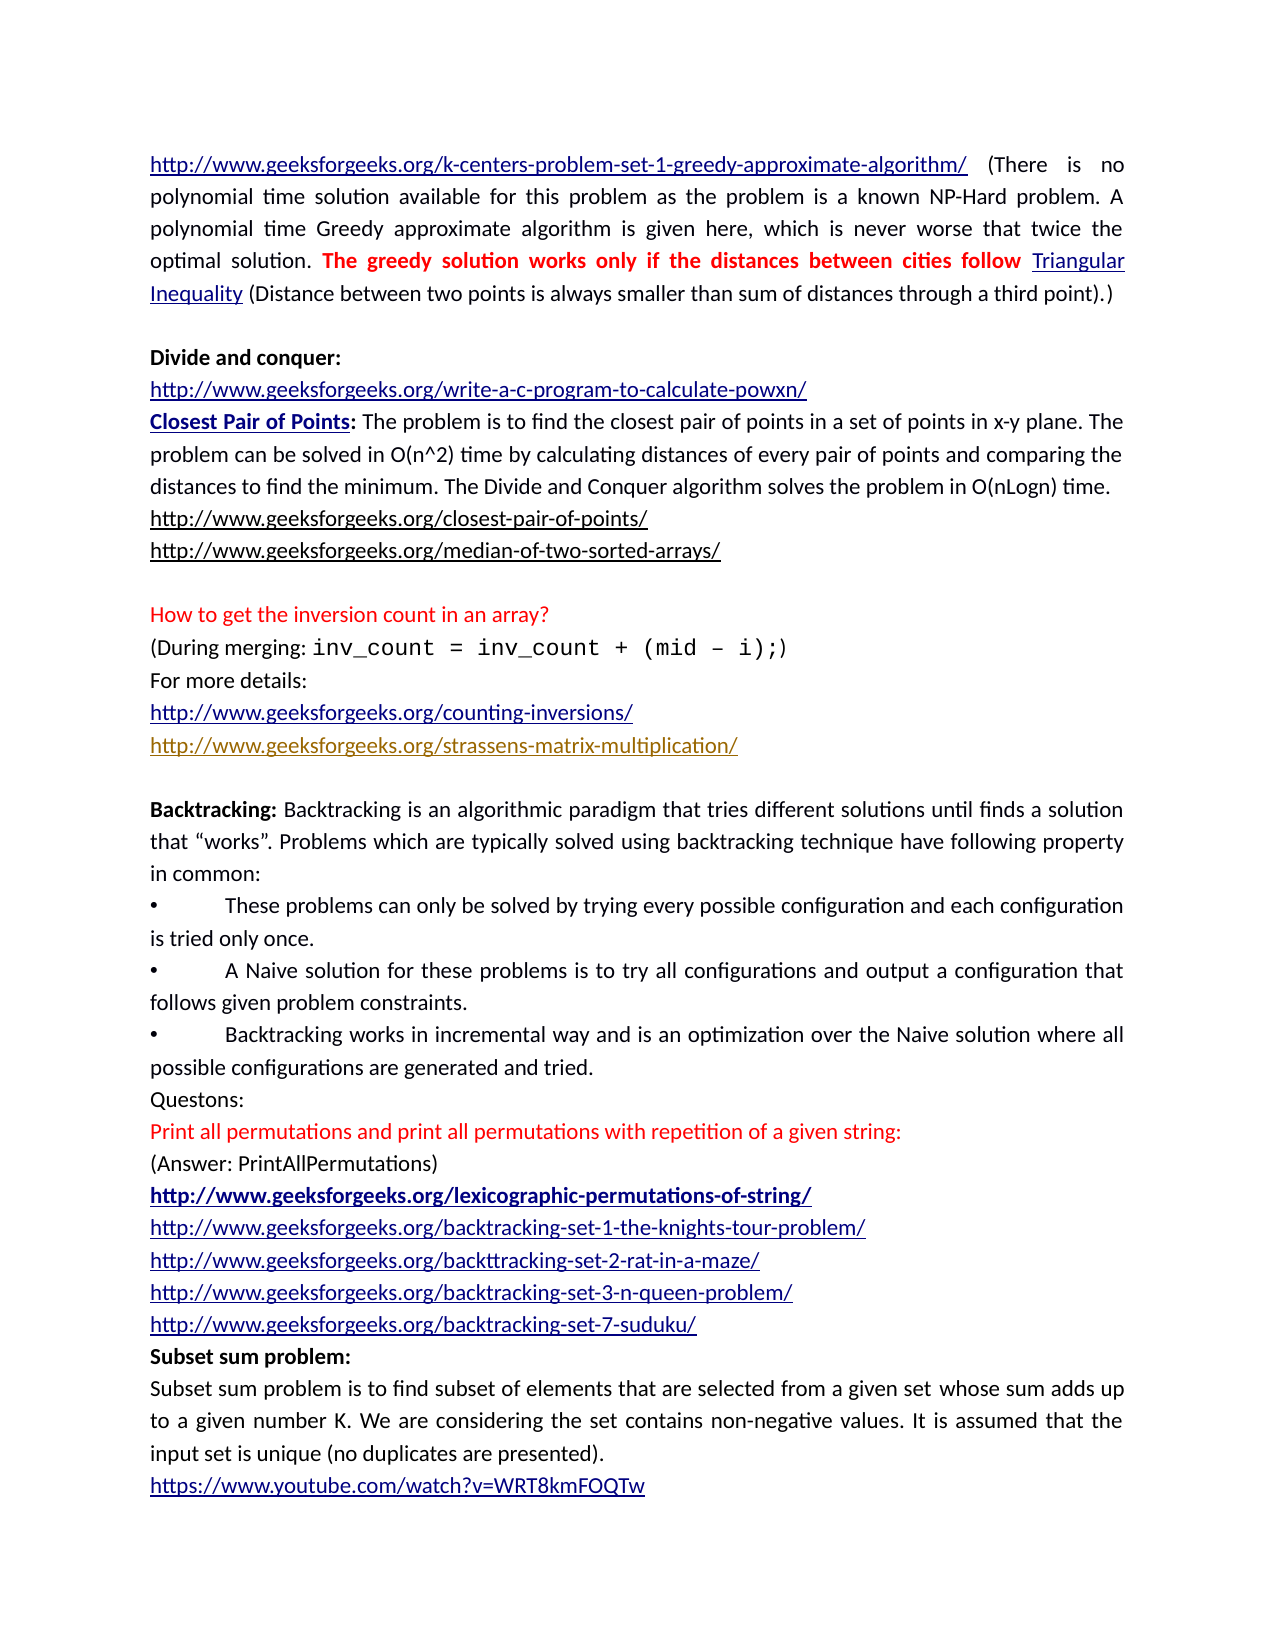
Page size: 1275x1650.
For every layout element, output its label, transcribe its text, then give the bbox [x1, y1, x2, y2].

list Print all permutations and print all permutations with repetition of a given string: [150, 1117, 1125, 1145]
list http://www.geeksforgeeks.org/write-a-c-program-to-calculate-powxn/ [150, 375, 1125, 403]
list http://www.geeksforgeeks.org/backtracking-set-3-n-queen-problem/ [150, 1278, 1125, 1306]
list http://www.geeksforgeeks.org/k-centers-problem-set-1-greedy-approximate-algorithm/ (There is no polynomial time solution available for this problem as the problem is a known NP-Hard problem. A polynomial time Greedy approximate algorithm is given here, which is never worse that twice the optimal solution. The greedy solution works only if the distances between cities follow Triangular Inequality (Distance between two points is always smaller than sum of distances through a third point).) [150, 150, 1125, 307]
list http://www.geeksforgeeks.org/median-of-two-sorted-arrays/ [150, 536, 1125, 564]
list Backtracking works in incremental way and is an optimization over the Naive solution where all possible configurations are generated and tried. [150, 1020, 1125, 1081]
list http://www.geeksforgeeks.org/lexicographic-permutations-of-string/ [150, 1181, 1125, 1209]
list http://www.geeksforgeeks.org/strassens-matrix-multiplication/ [150, 731, 1125, 759]
list A Naive solution for these problems is to try all configurations and output a configuration that follows given problem constraints. [150, 956, 1125, 1016]
list http://www.geeksforgeeks.org/backtracking-set-1-the-knights-tour-problem/ [150, 1213, 1125, 1242]
list These problems can only be solved by trying every possible configuration and each configuration is tried only once. [150, 892, 1125, 952]
list Backtracking: Backtracking is an algorithmic paradigm that tries different solutions until finds a solution that “works”. Problems which are typically solved using backtracking technique have following property in common: [150, 795, 1125, 887]
list Subset sum problem is to find subset of elements that are selected from a given set whose sum adds up to a given number K. We are considering the set contains non-negative values. It is assumed that the input set is unique (no duplicates are presented). [150, 1374, 1125, 1467]
list Subset sum problem: [150, 1342, 1125, 1370]
list (Answer: PrintAllPermutations) [150, 1149, 1125, 1177]
list (During merging: inv_count = inv_count + (mid – i);) [150, 633, 1125, 662]
list http://www.geeksforgeeks.org/backtracking-set-7-suduku/ [150, 1310, 1125, 1338]
list For more details: [150, 666, 1125, 694]
list Closest Pair of Points: The problem is to find the closest pair of points in a set of points in x-y plane. The problem can be solved in O(n^2) time by calculating distances of every pair of points and comparing the distances to find the minimum. The Divide and Conquer algorithm solves the problem in O(nLogn) time. [150, 407, 1125, 500]
list Questons: [150, 1085, 1125, 1113]
list Divide and conquer: [150, 343, 1125, 371]
list https://www.youtube.com/watch?v=WRT8kmFOQTw [150, 1471, 1125, 1499]
list http://www.geeksforgeeks.org/closest-pair-of-points/ [150, 504, 1125, 532]
list http://www.geeksforgeeks.org/backttracking-set-2-rat-in-a-maze/ [150, 1246, 1125, 1274]
list How to get the inversion count in an array? [150, 601, 1125, 629]
list http://www.geeksforgeeks.org/counting-inversions/ [150, 698, 1125, 727]
